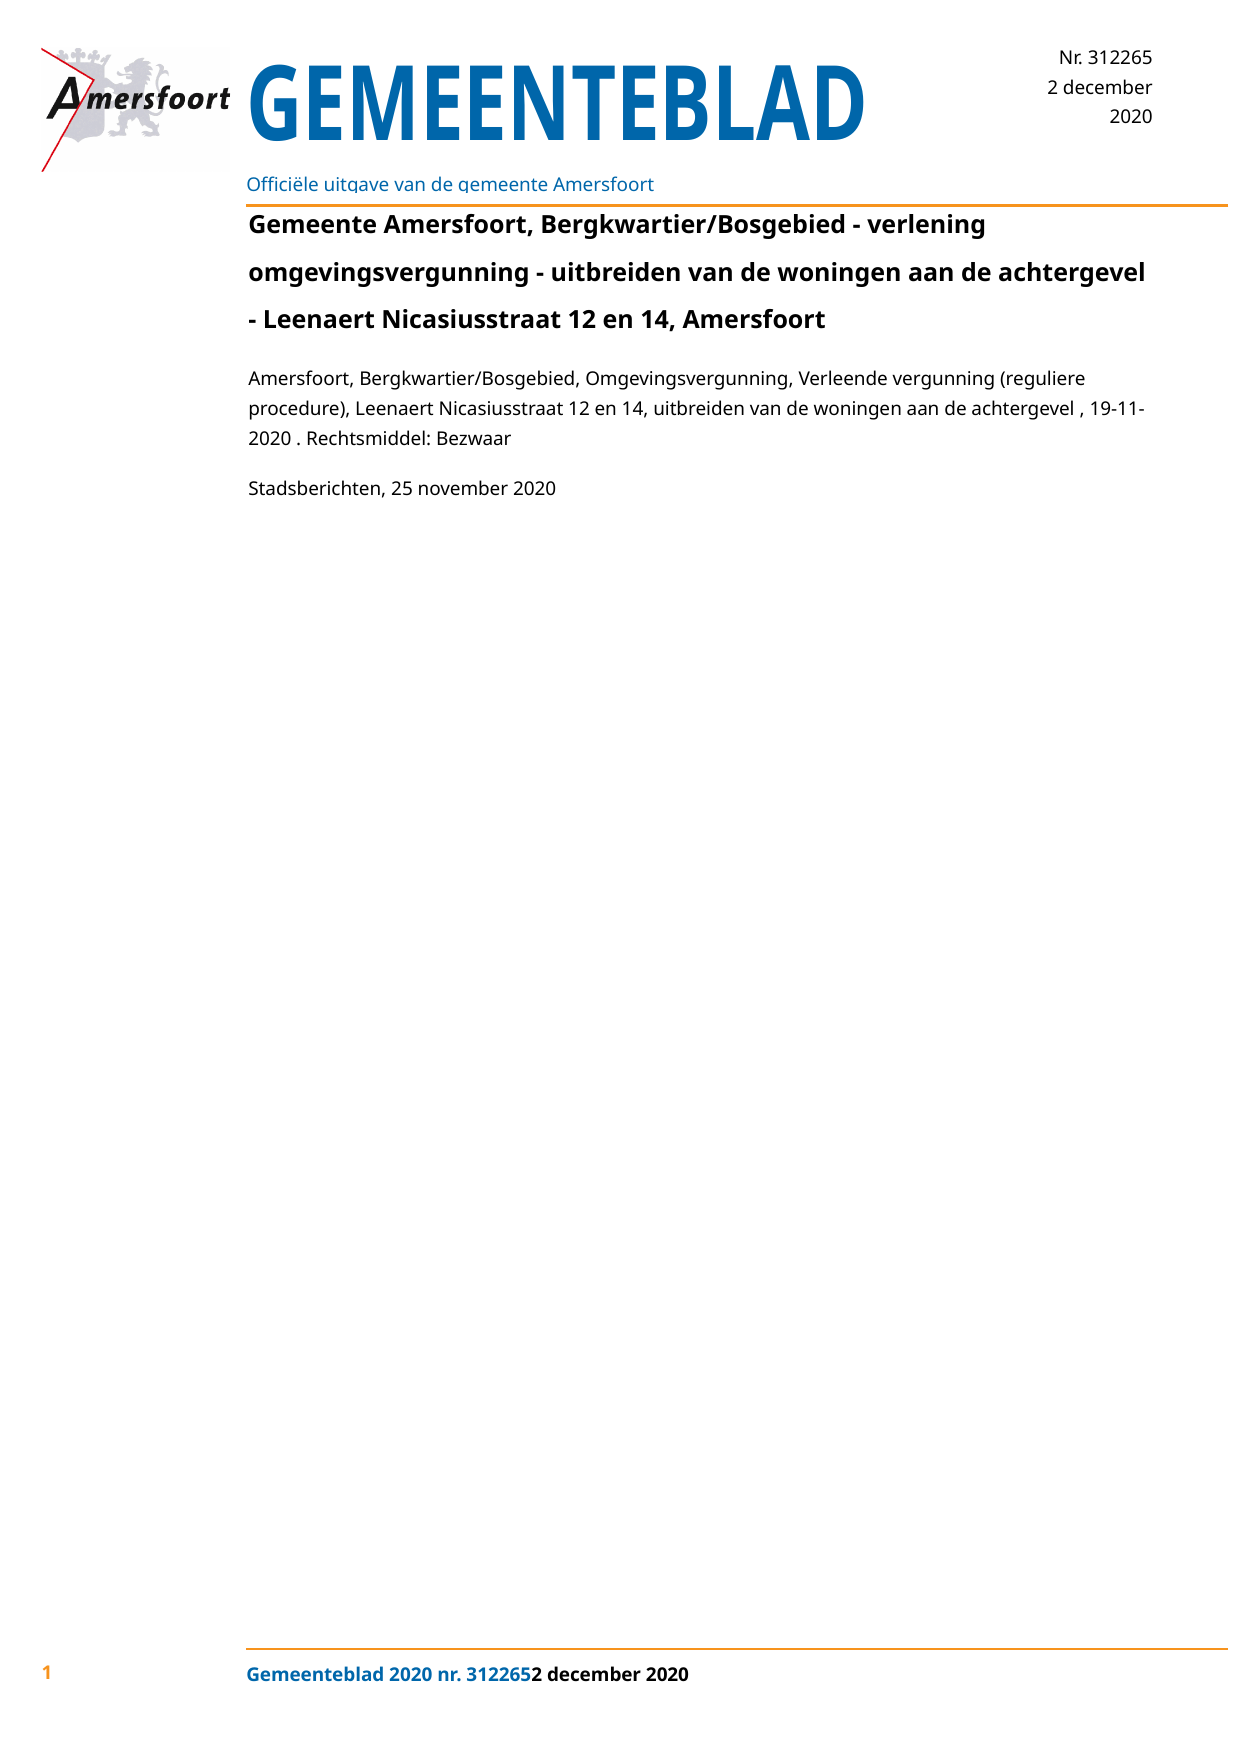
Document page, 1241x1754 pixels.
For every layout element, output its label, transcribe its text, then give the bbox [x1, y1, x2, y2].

text Amersfoort, Bergkwartier/Bosgebied, Omgevingsvergunning, Verleende vergunning (reguliere procedure), Leenaert Nicasiusstraat 12 en 14, uitbreiden van de woningen aan de achtergevel , 19-11-2020 . Rechtsmiddel: Bezwaar [248, 366, 1152, 450]
text Stadsberichten, 25 november 2020 [248, 475, 1152, 501]
picture [41, 47, 231, 172]
text Gemeente Amersfoort, Bergkwartier/Bosgebied - verlening omgevingsvergunning - uitbreiden van de woningen aan de achtergevel - Leenaert Nicasiusstraat 12 en 14, Amersfoort [248, 207, 1152, 336]
